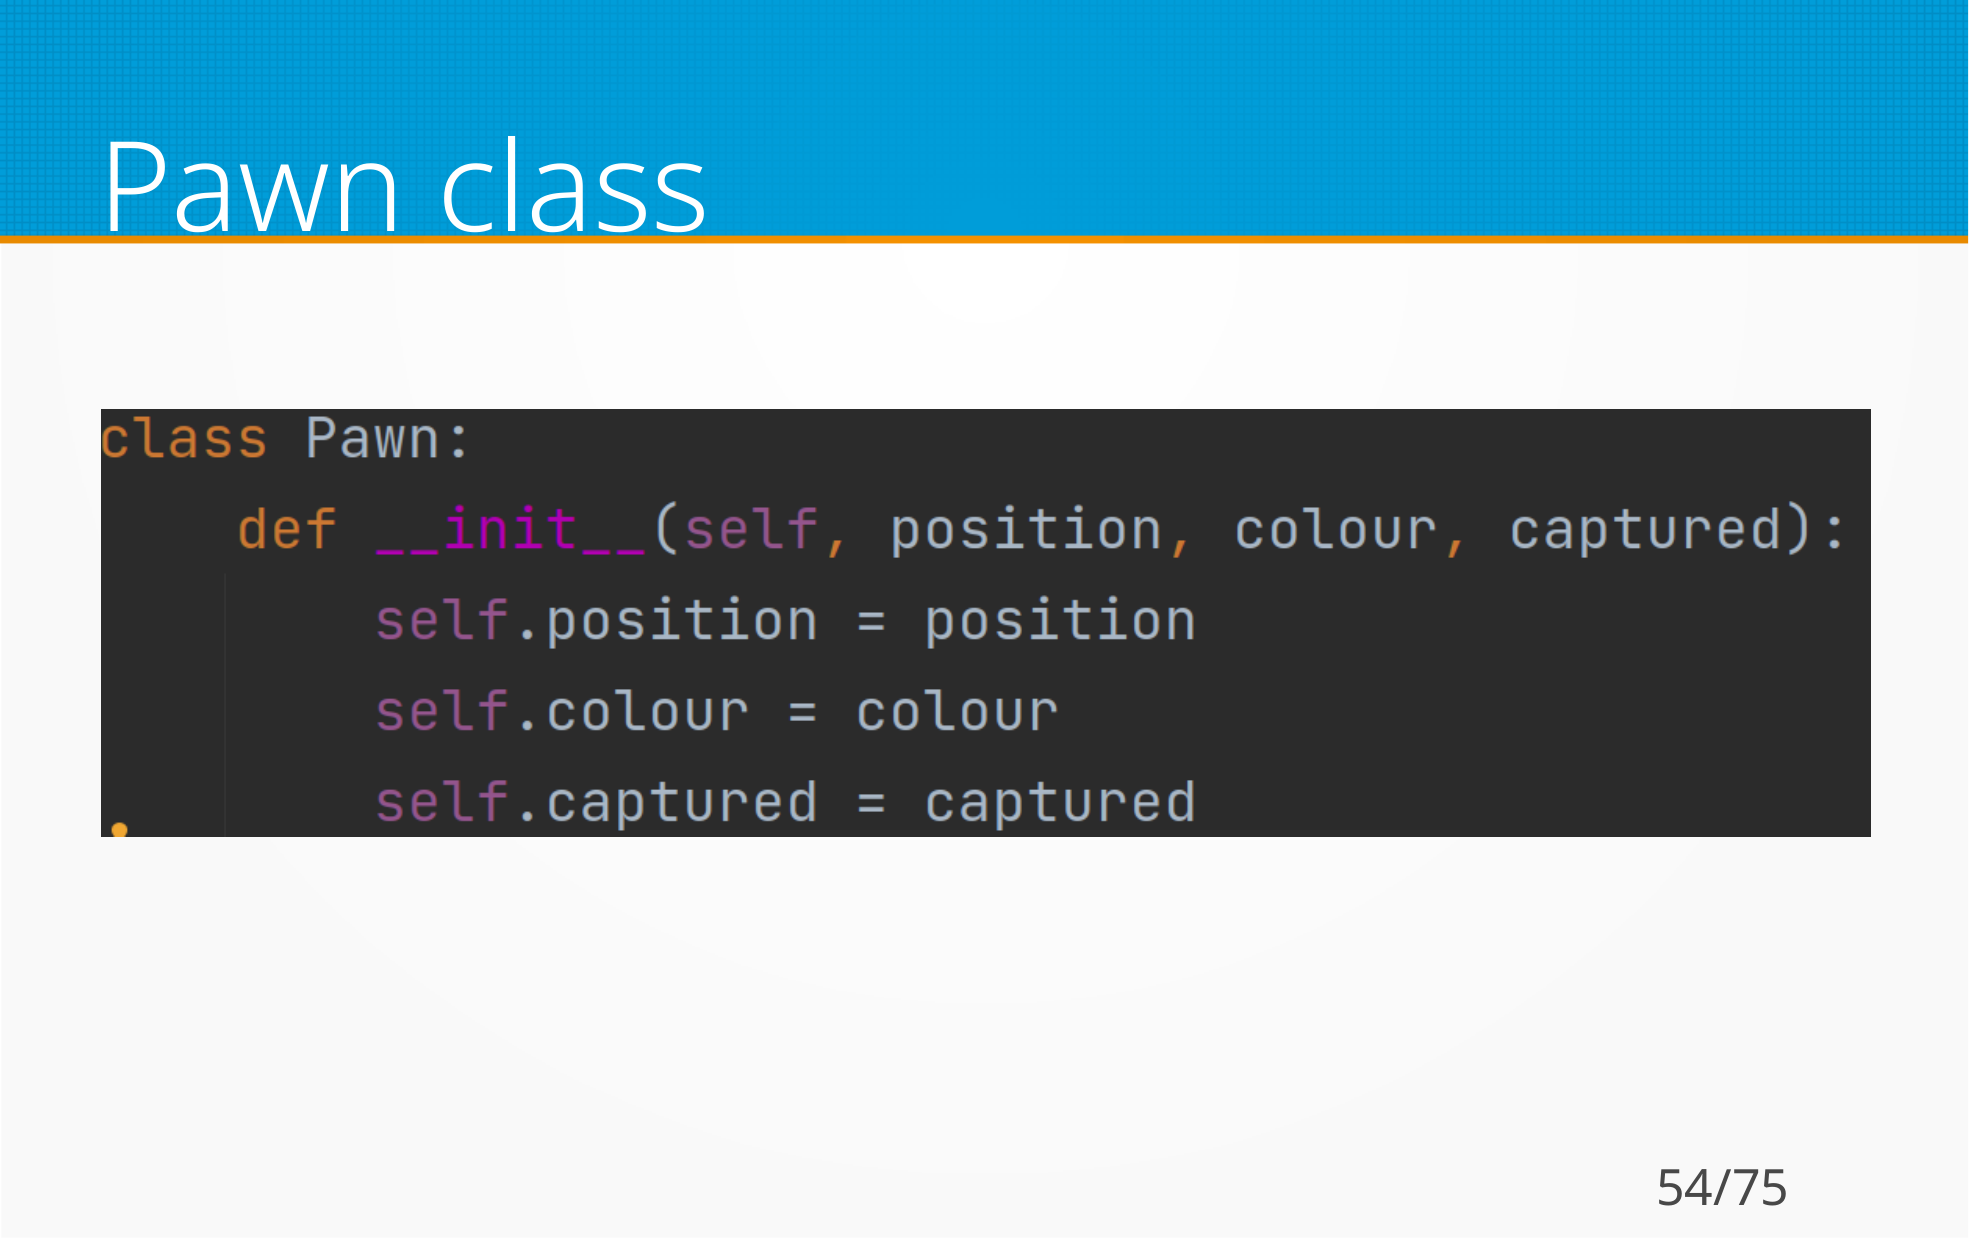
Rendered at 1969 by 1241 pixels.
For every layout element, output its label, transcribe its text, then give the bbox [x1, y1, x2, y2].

title Pawn class [98, 49, 1870, 257]
picture [0, 236, 1969, 1241]
